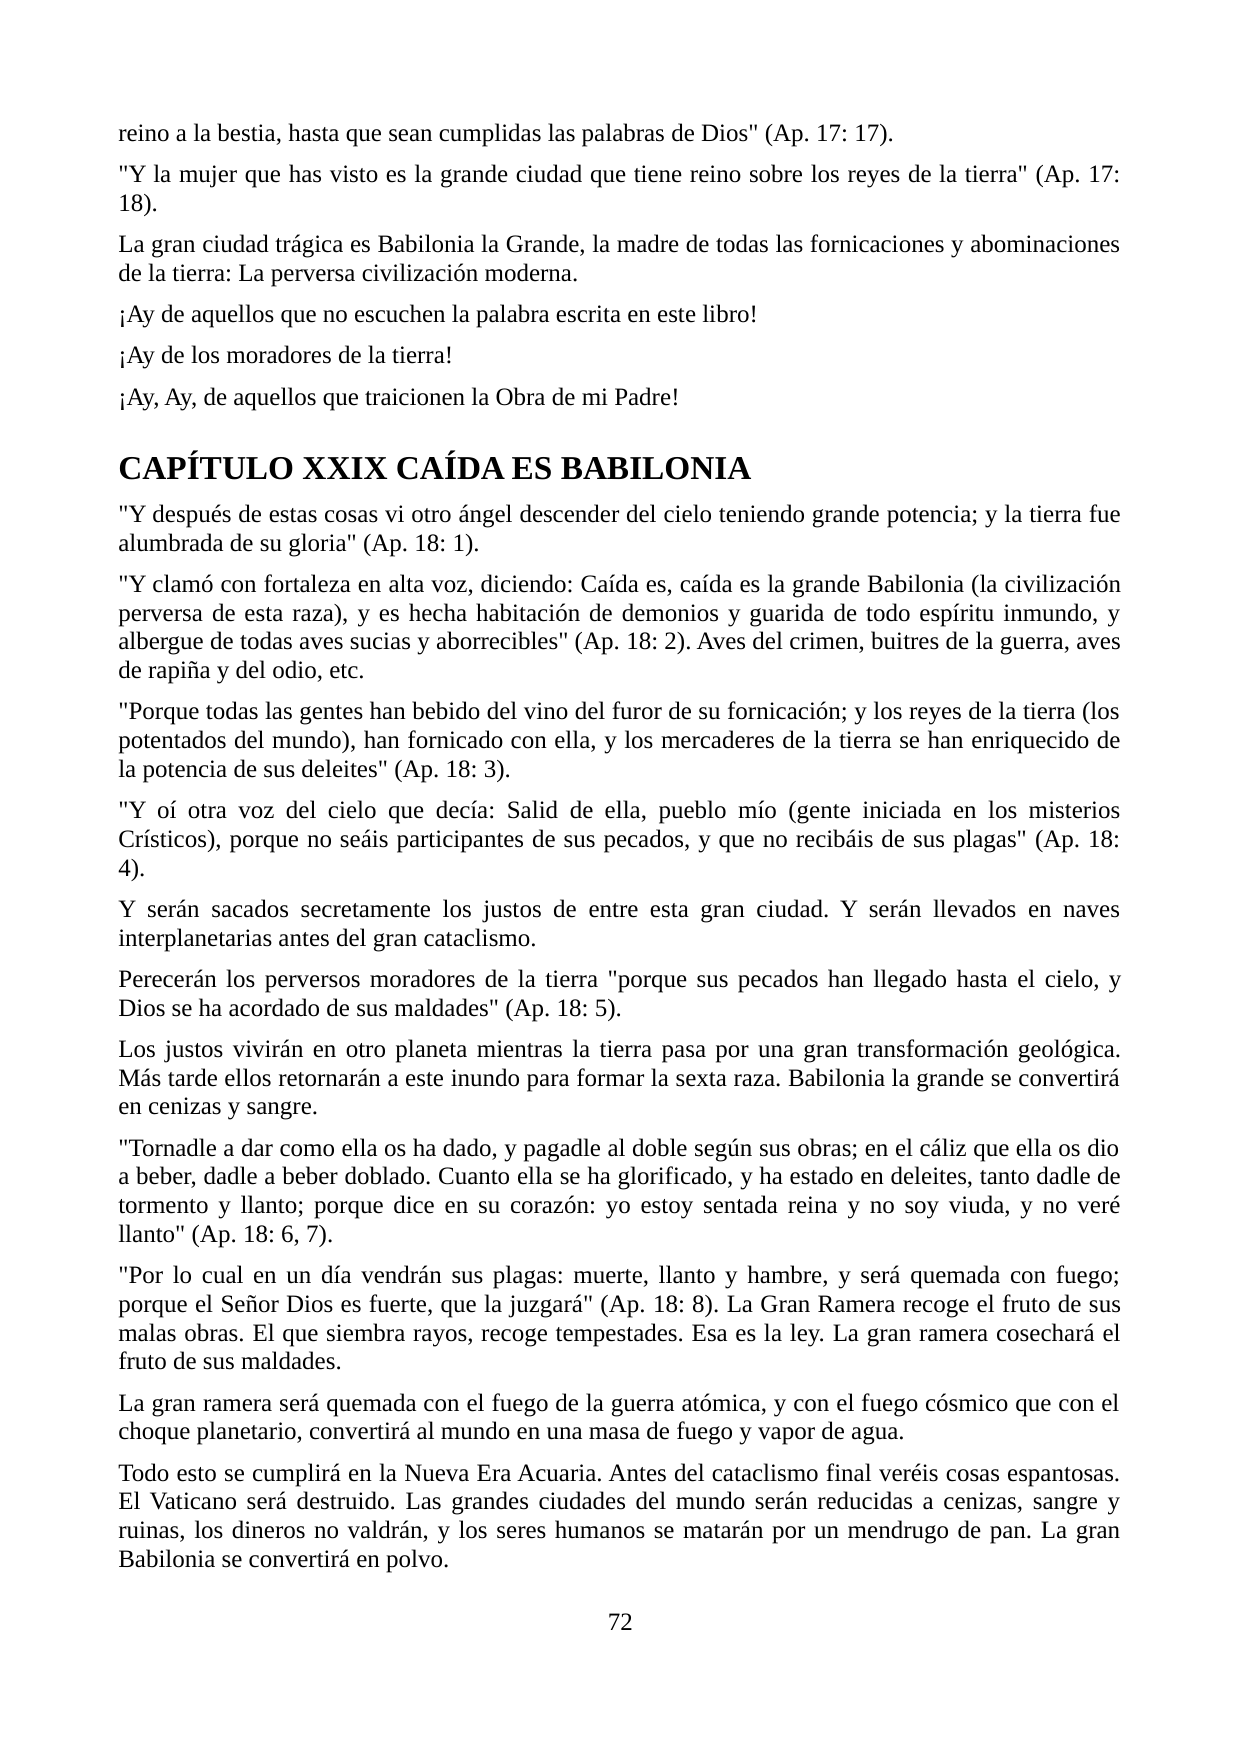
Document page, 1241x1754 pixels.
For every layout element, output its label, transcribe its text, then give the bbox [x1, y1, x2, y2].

subtitle CAPÍTULO XXIX CAÍDA ES BABILONIA [118, 448, 1122, 486]
text "Y clamó con fortaleza en alta voz, diciendo: Caída es, caída es la grande Babilonia (la civilización perversa de esta raza), y es hecha habitación de demonios y guarida de todo espíritu inmundo, y albergue de todas aves sucias y aborrecibles" (Ap. 18: 2). Aves del crimen, buitres de la guerra, aves de rapiña y del odio, etc. [118, 569, 1122, 684]
text "Y la mujer que has visto es la grande ciudad que tiene reino sobre los reyes de la tierra" (Ap. 17: 18). [118, 159, 1122, 217]
text "Porque todas las gentes han bebido del vino del furor de su fornicación; y los reyes de la tierra (los potentados del mundo), han fornicado con ella, y los mercaderes de la tierra se han enriquecido de la potencia de sus deleites" (Ap. 18: 3). [118, 696, 1122, 783]
text ¡Ay, Ay, de aquellos que traicionen la Obra de mi Padre! [118, 382, 1122, 411]
text La gran ramera será quemada con el fuego de la guerra atómica, y con el fuego cósmico que con el choque planetario, convertirá al mundo en una masa de fuego y vapor de agua. [118, 1388, 1122, 1445]
text "Y después de estas cosas vi otro ángel descender del cielo teniendo grande potencia; y la tierra fue alumbrada de su gloria" (Ap. 18: 1). [118, 499, 1122, 556]
text "Y oí otra voz del cielo que decía: Salid de ella, pueblo mío (gente iniciada en los misterios Crísticos), porque no seáis participantes de sus pecados, y que no recibáis de sus plagas" (Ap. 18: 4). [118, 795, 1122, 881]
text "Por lo cual en un día vendrán sus plagas: muerte, llanto y hambre, y será quemada con fuego; porque el Señor Dios es fuerte, que la juzgará" (Ap. 18: 8). La Gran Ramera recoge el fruto de sus malas obras. El que siembra rayos, recoge tempestades. Esa es la ley. La gran ramera cosechará el fruto de sus maldades. [118, 1260, 1122, 1375]
text Todo esto se cumplirá en la Nueva Era Acuaria. Antes del cataclismo final veréis cosas espantosas. El Vaticano será destruido. Las grandes ciudades del mundo serán reducidas a cenizas, sangre y ruinas, los dineros no valdrán, y los seres humanos se matarán por un mendrugo de pan. La gran Babilonia se convertirá en polvo. [118, 1458, 1122, 1573]
text Y serán sacados secretamente los justos de entre esta gran ciudad. Y serán llevados en naves interplanetarias antes del gran cataclismo. [118, 894, 1122, 951]
text "Tornadle a dar como ella os ha dado, y pagadle al doble según sus obras; en el cáliz que ella os dio a beber, dadle a beber doblado. Cuanto ella se ha glorificado, y ha estado en deleites, tanto dadle de tormento y llanto; porque dice en su corazón: yo estoy sentada reina y no soy viuda, y no veré llanto" (Ap. 18: 6, 7). [118, 1133, 1122, 1248]
text reino a la bestia, hasta que sean cumplidas las palabras de Dios" (Ap. 17: 17). [118, 118, 1122, 147]
text Perecerán los perversos moradores de la tierra "porque sus pecados han llegado hasta el cielo, y Dios se ha acordado de sus maldades" (Ap. 18: 5). [118, 964, 1122, 1021]
text Los justos vivirán en otro planeta mientras la tierra pasa por una gran transformación geológica. Más tarde ellos retornarán a este inundo para formar la sexta raza. Babilonia la grande se convertirá en cenizas y sangre. [118, 1034, 1122, 1120]
text ¡Ay de los moradores de la tierra! [118, 341, 1122, 369]
text ¡Ay de aquellos que no escuchen la palabra escrita en este libro! [118, 299, 1122, 328]
text La gran ciudad trágica es Babilonia la Grande, la madre de todas las fornicaciones y abominaciones de la tierra: La perversa civilización moderna. [118, 229, 1122, 287]
